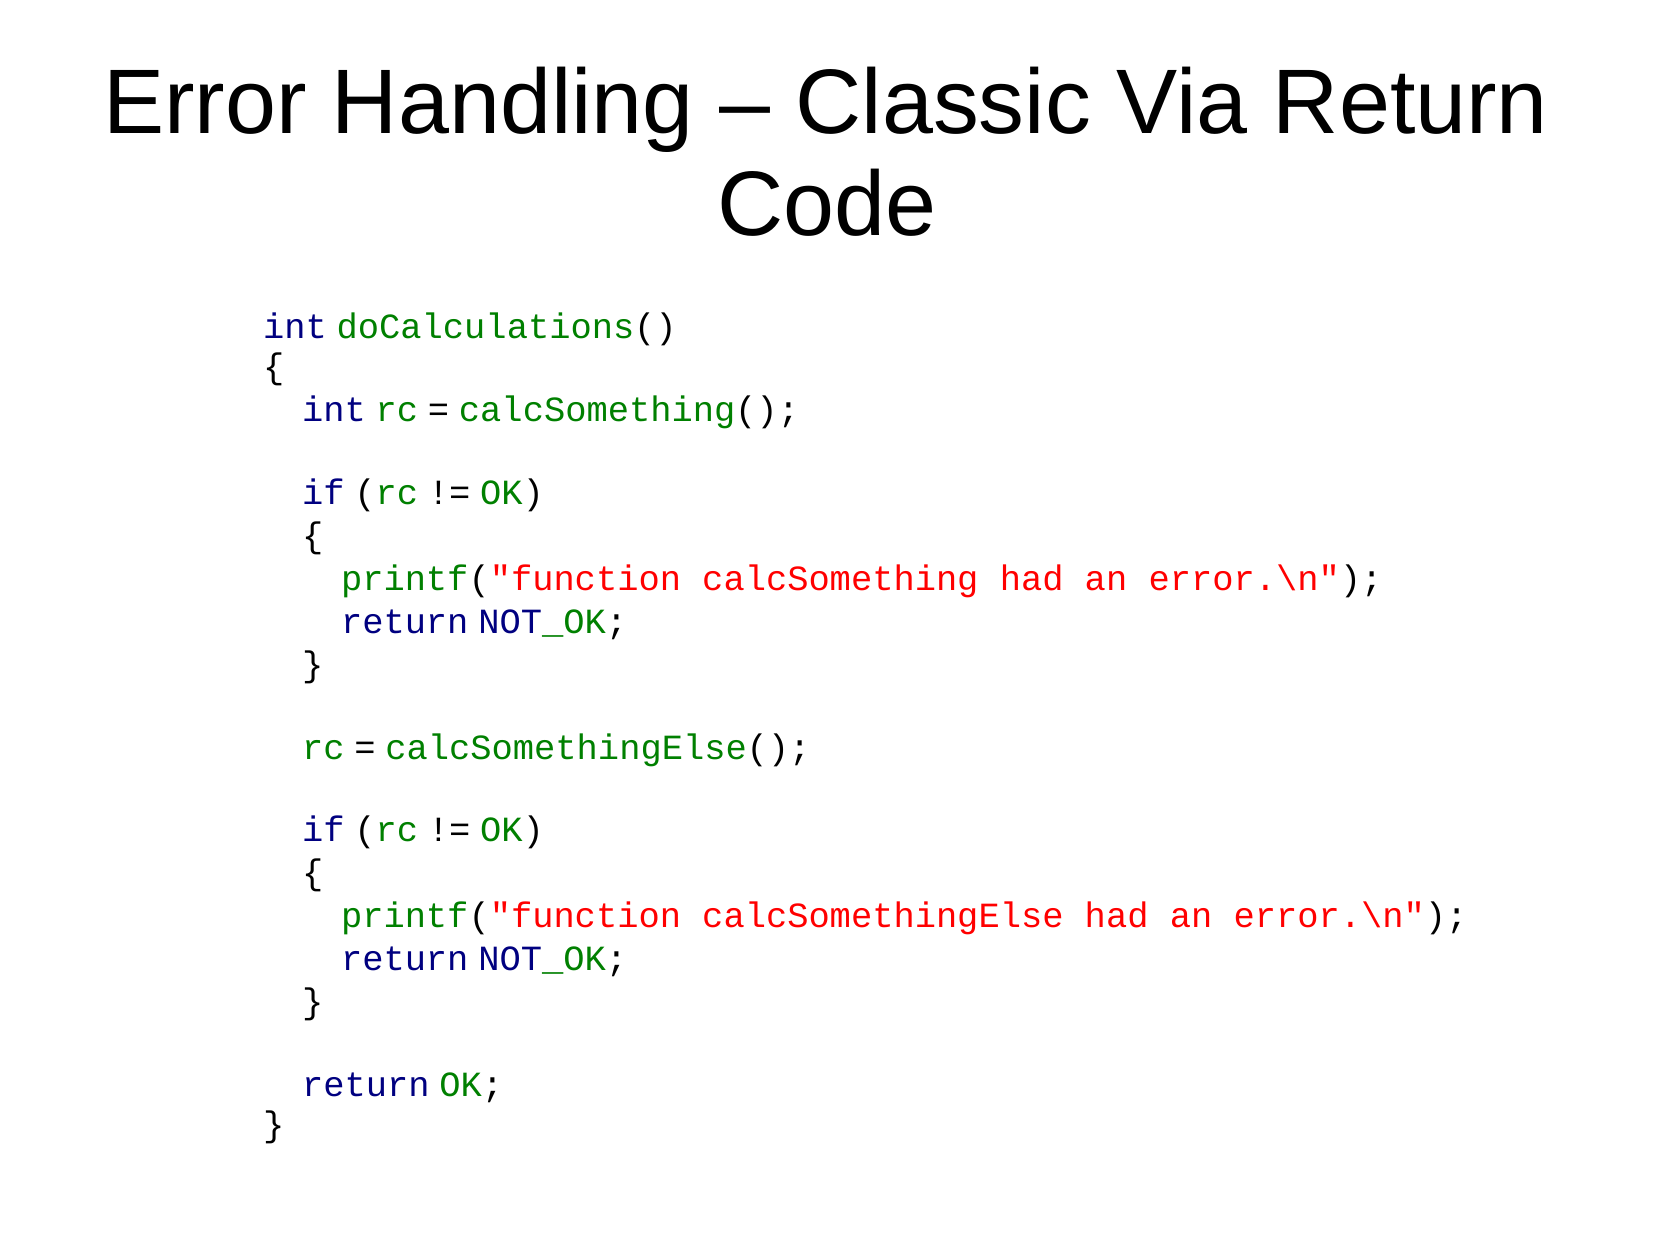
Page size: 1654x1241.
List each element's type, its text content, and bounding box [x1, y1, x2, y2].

title Error Handling – Classic Via Return Code [82, 49, 1571, 257]
text_box int doCalculations() { int rc = calcSomething(); if (rc != OK) { printf("function calcSomething had an error.\n"); return NOT_OK; } rc = calcSomethingElse(); if (rc != OK) { printf("function calcSomethingElse had an error.\n"); return NOT_OK; } return OK; } [248, 298, 1483, 1188]
